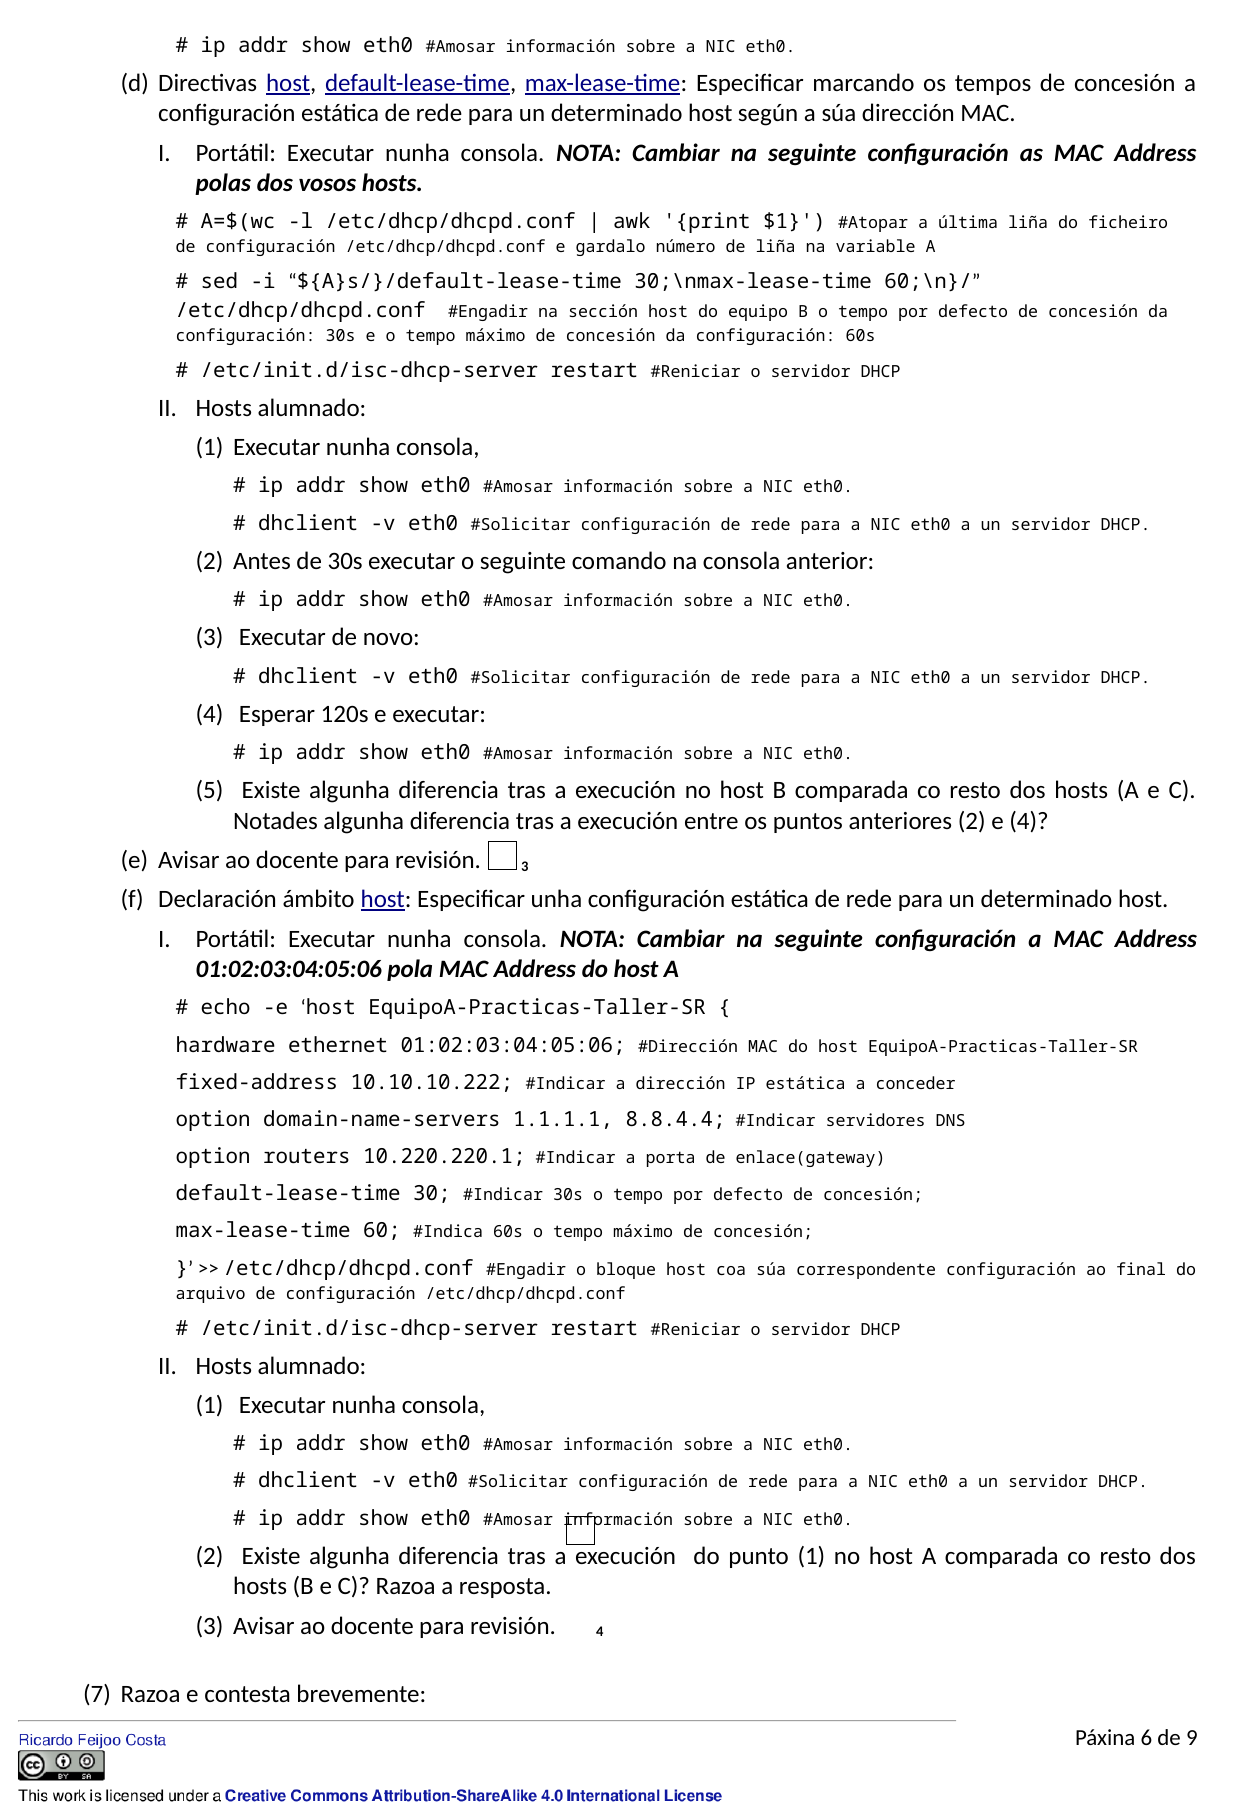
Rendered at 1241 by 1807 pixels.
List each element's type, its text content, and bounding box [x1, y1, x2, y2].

list # A=$(wc -l /etc/dhcp/dhcpd.conf | awk '{print $1}') #Atopar a última liña do ficheiro de configuración /etc/dhcp/dhcpd.conf e gardalo número de liña na variable A [140, 207, 1197, 258]
list Avisar ao docente para revisión. 4 [195, 1610, 1197, 1640]
list # dhclient -v eth0 #Solicitar configuración de rede para a NIC eth0 a un servidor DHCP. [195, 661, 1197, 689]
list # ip addr show eth0 #Amosar información sobre a NIC eth0. [195, 471, 1197, 499]
list # dhclient -v eth0 #Solicitar configuración de rede para a NIC eth0 a un servidor DHCP. [195, 1466, 1197, 1494]
list # dhclient -v eth0 #Solicitar configuración de rede para a NIC eth0 a un servidor DHCP. [195, 508, 1197, 536]
list Executar de novo: [195, 621, 1197, 652]
list # echo -e ‘host EquipoA-Practicas-Taller-SR { [140, 992, 1197, 1021]
list # /etc/init.d/isc-dhcp-server restart #Reniciar o servidor DHCP [140, 1313, 1197, 1341]
list Portátil: Executar nunha consola. NOTA: Cambiar na seguinte configuración as MAC Address polas dos vosos hosts. [158, 137, 1197, 198]
list }’ >> /etc/dhcp/dhcpd.conf #Engadir o bloque host coa súa correspondente configuración ao final do arquivo de configuración /etc/dhcp/dhcpd.conf [140, 1253, 1197, 1304]
list # /etc/init.d/isc-dhcp-server restart #Reniciar o servidor DHCP [140, 355, 1197, 383]
list # ip addr show eth0 #Amosar información sobre a NIC eth0. [140, 30, 1197, 58]
list Portátil: Executar nunha consola. NOTA: Cambiar na seguinte configuración a MAC Address 01:02:03:04:05:06 pola MAC Address do host A [158, 923, 1197, 984]
picture [8, 1715, 957, 1806]
list # ip addr show eth0 #Amosar información sobre a NIC eth0. [195, 584, 1197, 613]
list Hosts alumnado: [158, 392, 1197, 423]
list Existe algunha diferencia tras a execución do punto (1) no host A comparada co resto dos hosts (B e C)? Razoa a resposta. [195, 1540, 1197, 1601]
list Executar nunha consola, [195, 431, 1197, 462]
list Razoa e contesta brevemente: [83, 1678, 1197, 1709]
list Declaración ámbito host: Especificar unha configuración estática de rede para un determinado host. [120, 883, 1197, 914]
list option routers 10.220.220.1; #Indicar a porta de enlace(gateway) [140, 1141, 1197, 1170]
list # ip addr show eth0 #Amosar información sobre a NIC eth0. [195, 1428, 1197, 1457]
list hardware ethernet 01:02:03:04:05:06; #Dirección MAC do host EquipoA-Practicas-Taller-SR [140, 1030, 1197, 1058]
list Directivas host, default-lease-time, max-lease-time: Especificar marcando os tempos de concesión a configuración estática de rede para un determinado host según a súa dirección MAC. [120, 67, 1197, 128]
list option domain-name-servers 1.1.1.1, 8.8.4.4; #Indicar servidores DNS [140, 1104, 1197, 1132]
list Avisar ao docente para revisión. 3 [120, 844, 1197, 875]
list # ip addr show eth0 #Amosar información sobre a NIC eth0. [195, 1503, 1197, 1531]
list Esperar 120s e executar: [195, 698, 1197, 728]
list Existe algunha diferencia tras a execución no host B comparada co resto dos hosts (A e C). Notades algunha diferencia tras a execución entre os puntos anteriores (2) e (4)? [195, 774, 1197, 835]
list # ip addr show eth0 #Amosar información sobre a NIC eth0. [195, 737, 1197, 766]
list Executar nunha consola, [195, 1389, 1197, 1420]
list default-lease-time 30; #Indicar 30s o tempo por defecto de concesión; [140, 1178, 1197, 1207]
list Antes de 30s executar o seguinte comando na consola anterior: [195, 545, 1197, 576]
list Hosts alumnado: [158, 1350, 1197, 1380]
list max-lease-time 60; #Indica 60s o tempo máximo de concesión; [140, 1216, 1197, 1244]
list # sed -i “${A}s/}/default-lease-time 30;\nmax-lease-time 60;\n}/” /etc/dhcp/dhcpd.conf #Engadir na sección host do equipo B o tempo por defecto de concesión da configuración: 30s e o tempo máximo de concesión da configuración: 60s [140, 267, 1197, 346]
list fixed-address 10.10.10.222; #Indicar a dirección IP estática a conceder [140, 1067, 1197, 1095]
